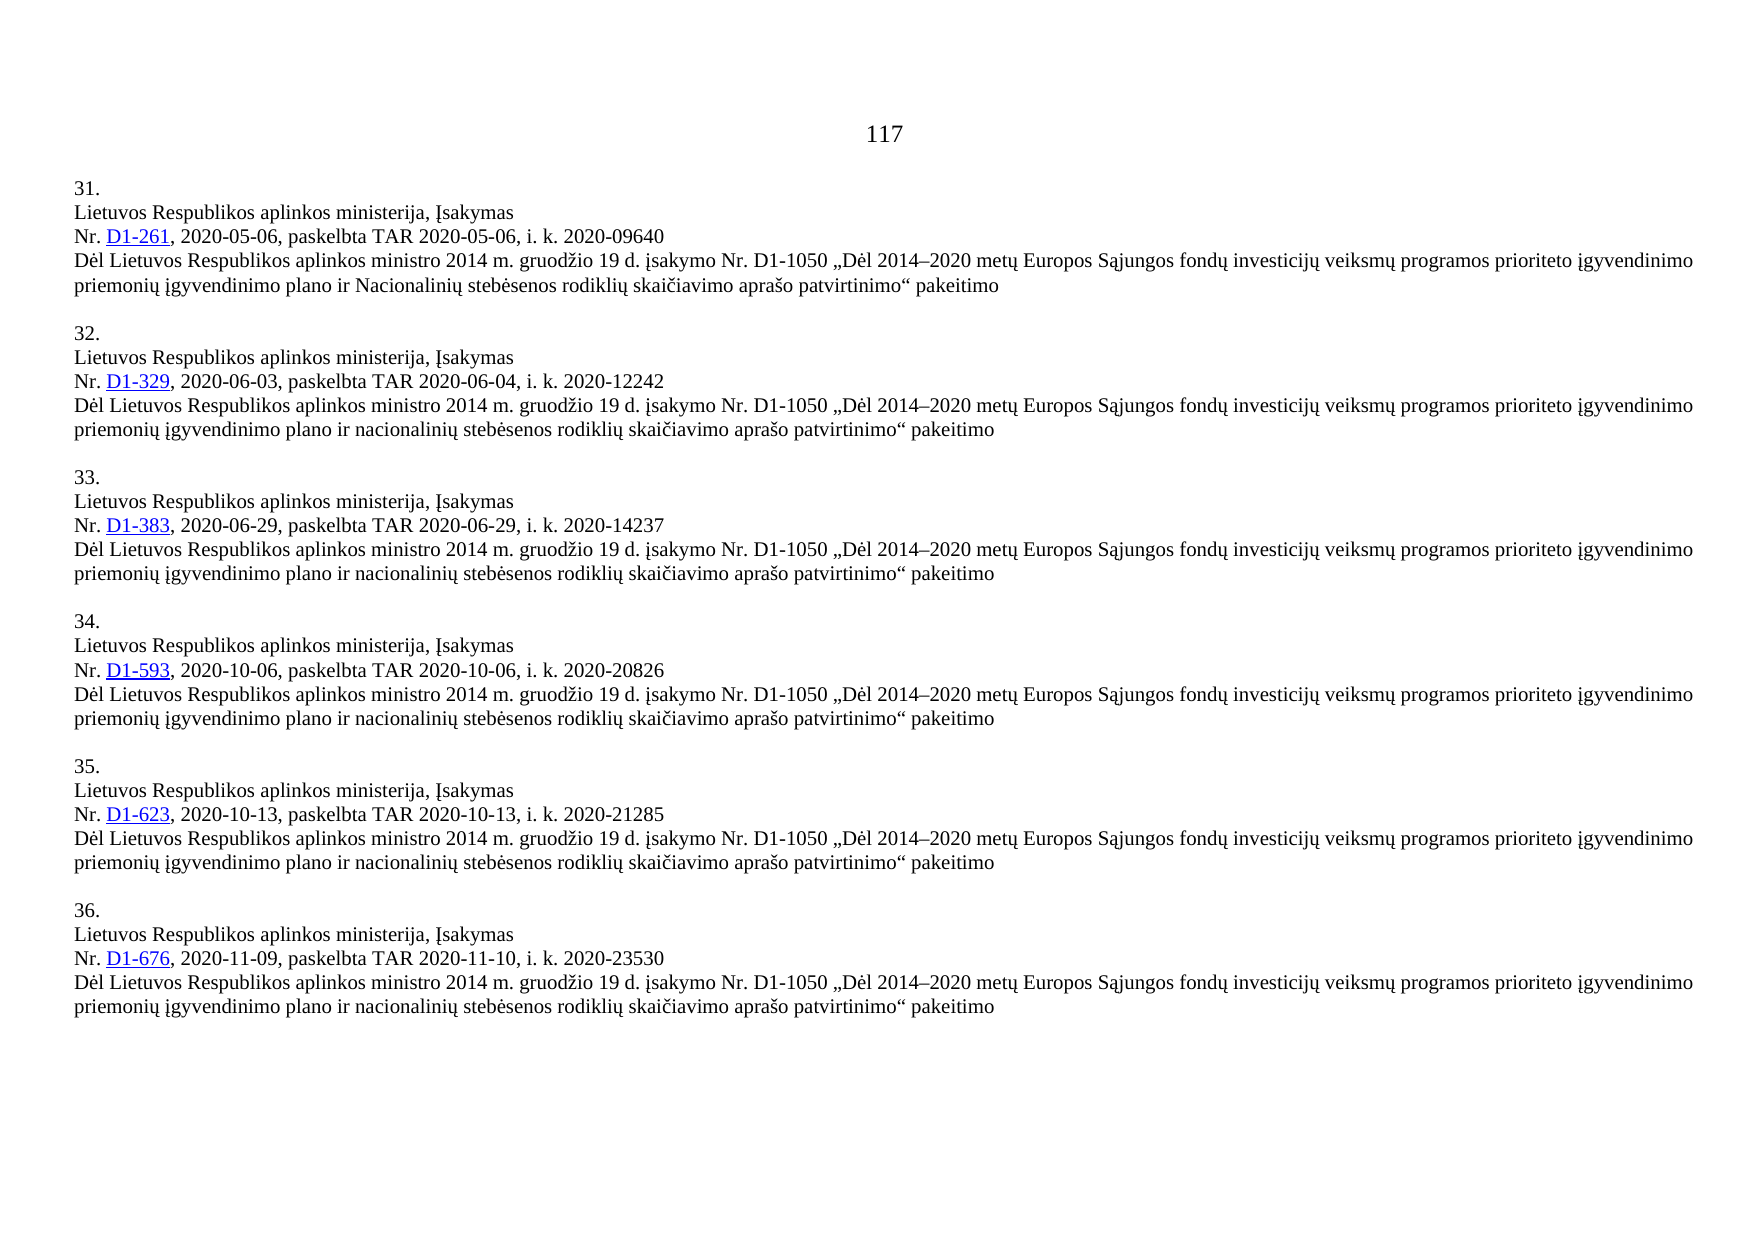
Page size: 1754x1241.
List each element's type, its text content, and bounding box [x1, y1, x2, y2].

text Dėl Lietuvos Respublikos aplinkos ministro 2014 m. gruodžio 19 d. įsakymo Nr. D1-1050 „Dėl 2014–2020 metų Europos Sąjungos fondų investicijų veiksmų programos prioriteto įgyvendinimo priemonių įgyvendinimo plano ir nacionalinių stebėsenos rodiklių skaičiavimo aprašo patvirtinimo“ pakeitimo [74, 826, 1695, 874]
text 35. [74, 754, 1695, 778]
text Lietuvos Respublikos aplinkos ministerija, Įsakymas [74, 633, 1695, 657]
text 32. [74, 321, 1695, 345]
text Nr. D1-676, 2020-11-09, paskelbta TAR 2020-11-10, i. k. 2020-23530 [74, 946, 1695, 970]
text Lietuvos Respublikos aplinkos ministerija, Įsakymas [74, 922, 1695, 946]
text Lietuvos Respublikos aplinkos ministerija, Įsakymas [74, 345, 1695, 369]
text Lietuvos Respublikos aplinkos ministerija, Įsakymas [74, 778, 1695, 802]
text Dėl Lietuvos Respublikos aplinkos ministro 2014 m. gruodžio 19 d. įsakymo Nr. D1-1050 „Dėl 2014–2020 metų Europos Sąjungos fondų investicijų veiksmų programos prioriteto įgyvendinimo priemonių įgyvendinimo plano ir nacionalinių stebėsenos rodiklių skaičiavimo aprašo patvirtinimo“ pakeitimo [74, 970, 1695, 1018]
text Nr. D1-383, 2020-06-29, paskelbta TAR 2020-06-29, i. k. 2020-14237 [74, 513, 1695, 537]
text 31. [74, 176, 1695, 200]
text Nr. D1-623, 2020-10-13, paskelbta TAR 2020-10-13, i. k. 2020-21285 [74, 802, 1695, 826]
text 36. [74, 898, 1695, 922]
text Nr. D1-593, 2020-10-06, paskelbta TAR 2020-10-06, i. k. 2020-20826 [74, 657, 1695, 682]
text Lietuvos Respublikos aplinkos ministerija, Įsakymas [74, 200, 1695, 224]
text Dėl Lietuvos Respublikos aplinkos ministro 2014 m. gruodžio 19 d. įsakymo Nr. D1-1050 „Dėl 2014–2020 metų Europos Sąjungos fondų investicijų veiksmų programos prioriteto įgyvendinimo priemonių įgyvendinimo plano ir Nacionalinių stebėsenos rodiklių skaičiavimo aprašo patvirtinimo“ pakeitimo [74, 248, 1695, 297]
text Nr. D1-329, 2020-06-03, paskelbta TAR 2020-06-04, i. k. 2020-12242 [74, 369, 1695, 393]
text Dėl Lietuvos Respublikos aplinkos ministro 2014 m. gruodžio 19 d. įsakymo Nr. D1-1050 „Dėl 2014–2020 metų Europos Sąjungos fondų investicijų veiksmų programos prioriteto įgyvendinimo priemonių įgyvendinimo plano ir nacionalinių stebėsenos rodiklių skaičiavimo aprašo patvirtinimo“ pakeitimo [74, 682, 1695, 730]
text Dėl Lietuvos Respublikos aplinkos ministro 2014 m. gruodžio 19 d. įsakymo Nr. D1-1050 „Dėl 2014–2020 metų Europos Sąjungos fondų investicijų veiksmų programos prioriteto įgyvendinimo priemonių įgyvendinimo plano ir nacionalinių stebėsenos rodiklių skaičiavimo aprašo patvirtinimo“ pakeitimo [74, 393, 1695, 441]
text Lietuvos Respublikos aplinkos ministerija, Įsakymas [74, 489, 1695, 513]
text Nr. D1-261, 2020-05-06, paskelbta TAR 2020-05-06, i. k. 2020-09640 [74, 224, 1695, 248]
text 34. [74, 609, 1695, 633]
text Dėl Lietuvos Respublikos aplinkos ministro 2014 m. gruodžio 19 d. įsakymo Nr. D1-1050 „Dėl 2014–2020 metų Europos Sąjungos fondų investicijų veiksmų programos prioriteto įgyvendinimo priemonių įgyvendinimo plano ir nacionalinių stebėsenos rodiklių skaičiavimo aprašo patvirtinimo“ pakeitimo [74, 537, 1695, 585]
text 33. [74, 465, 1695, 489]
